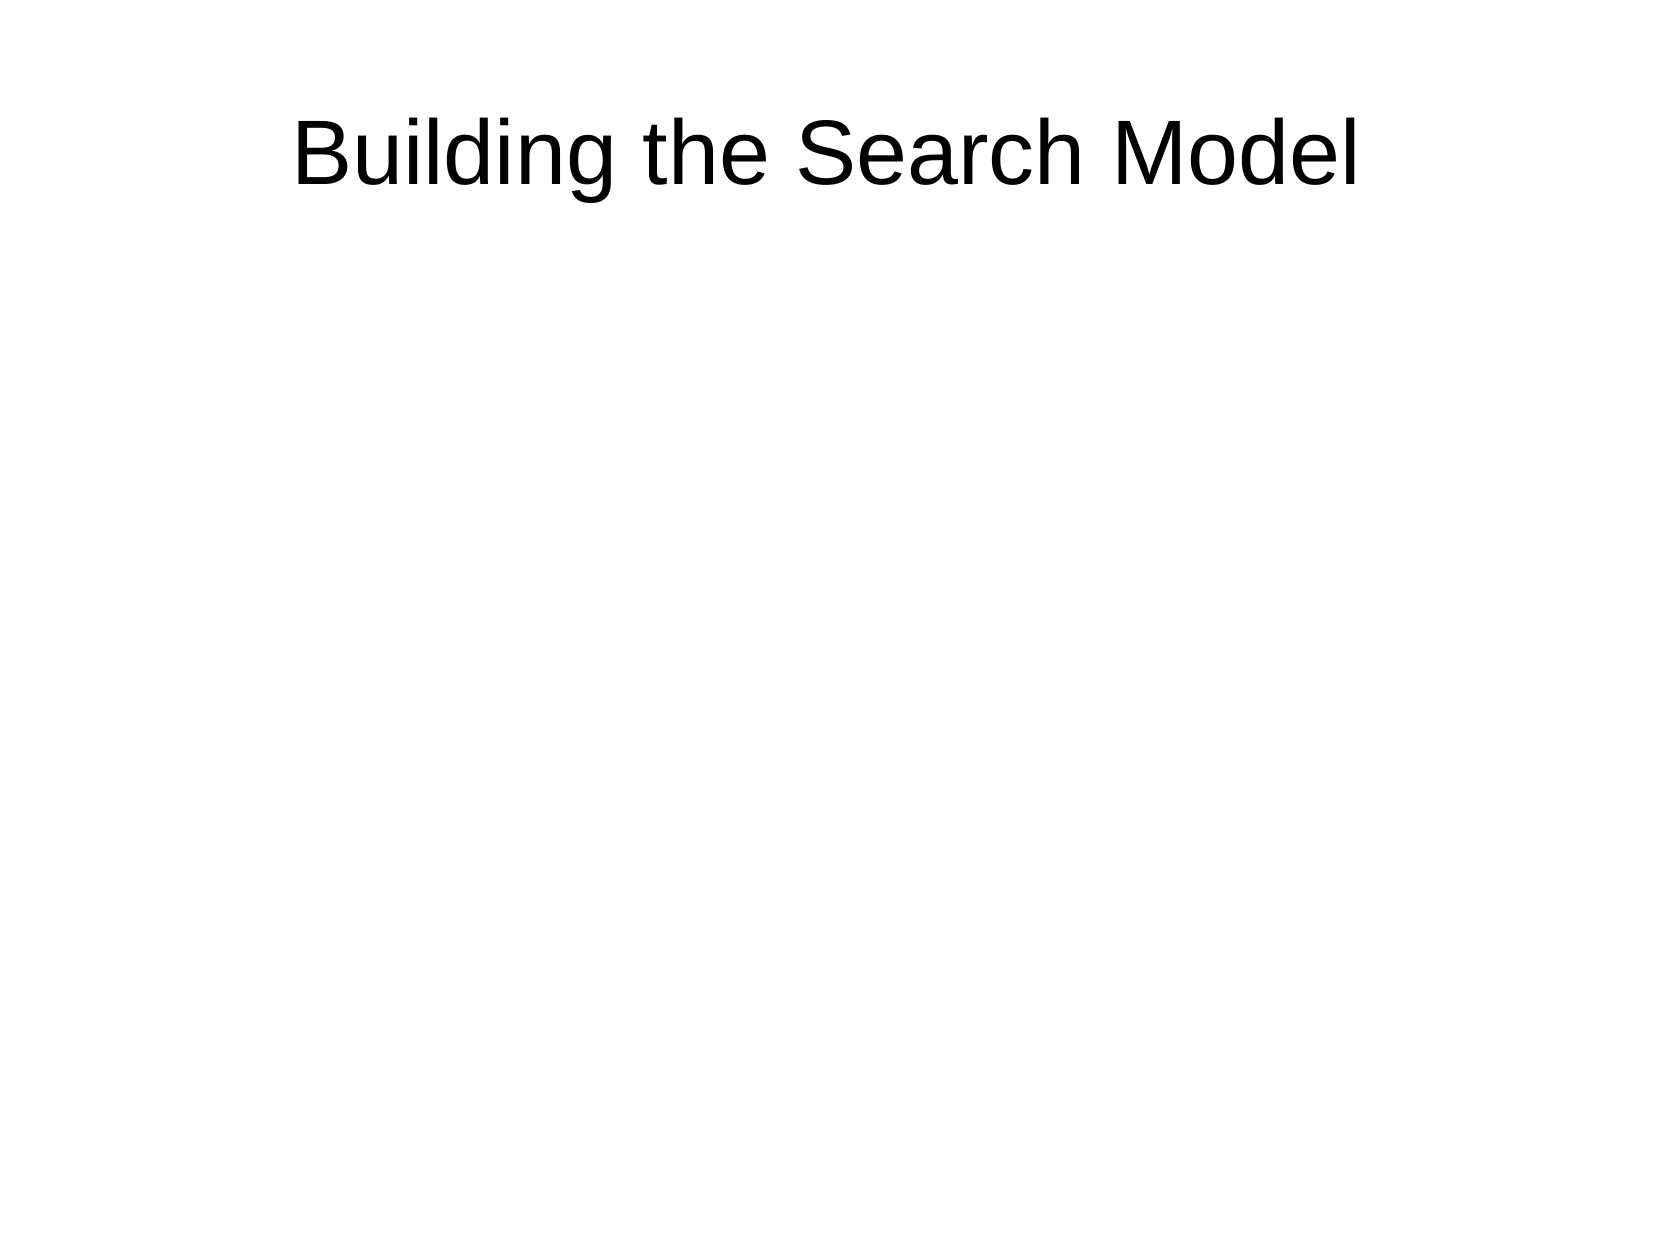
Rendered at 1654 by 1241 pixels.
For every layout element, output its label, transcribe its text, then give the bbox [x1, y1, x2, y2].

title Building the Search Model [82, 49, 1571, 257]
